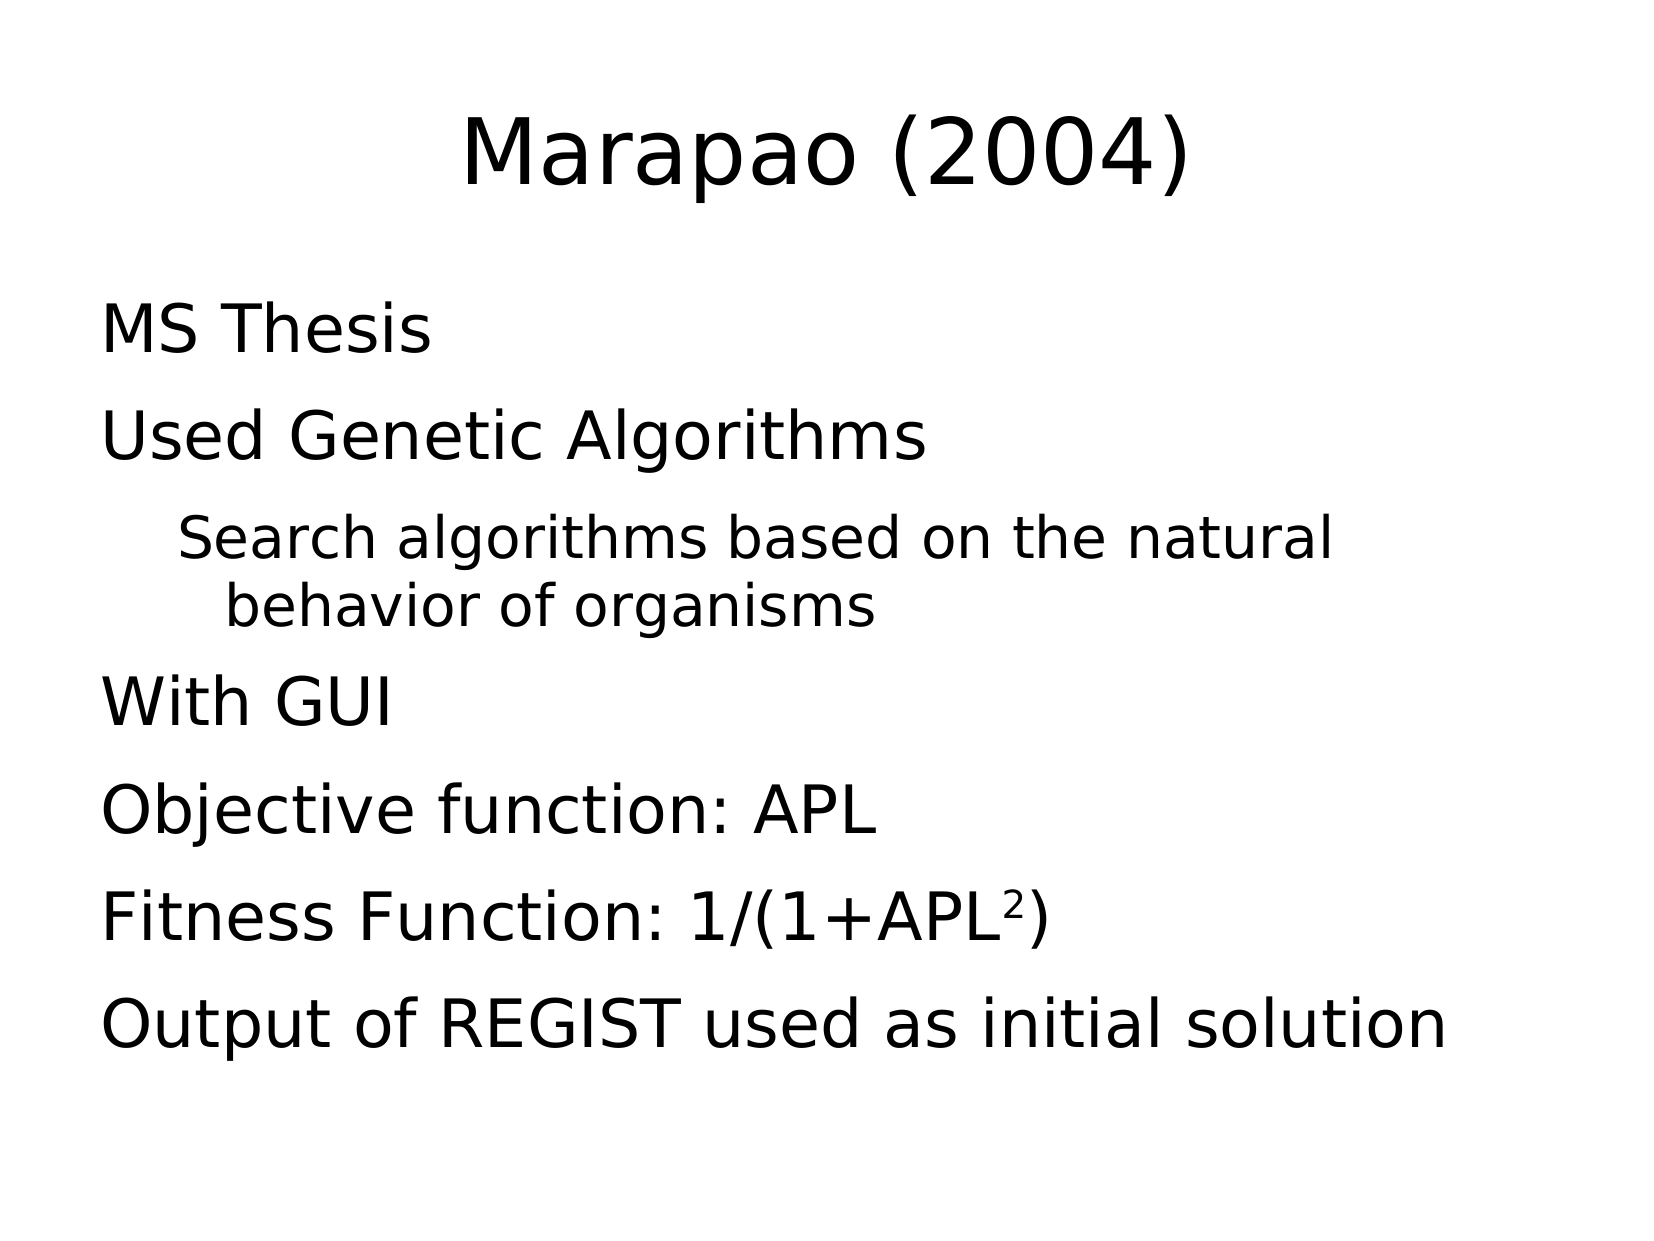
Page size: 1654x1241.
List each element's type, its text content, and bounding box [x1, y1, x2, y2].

title Marapao (2004) [82, 49, 1571, 257]
list MS Thesis Used Genetic Algorithms Search algorithms based on the natural behavior of organisms With GUI Objective function: APL Fitness Function: 1/(1+APL2) Output of REGIST used as initial solution [82, 290, 1571, 1109]
